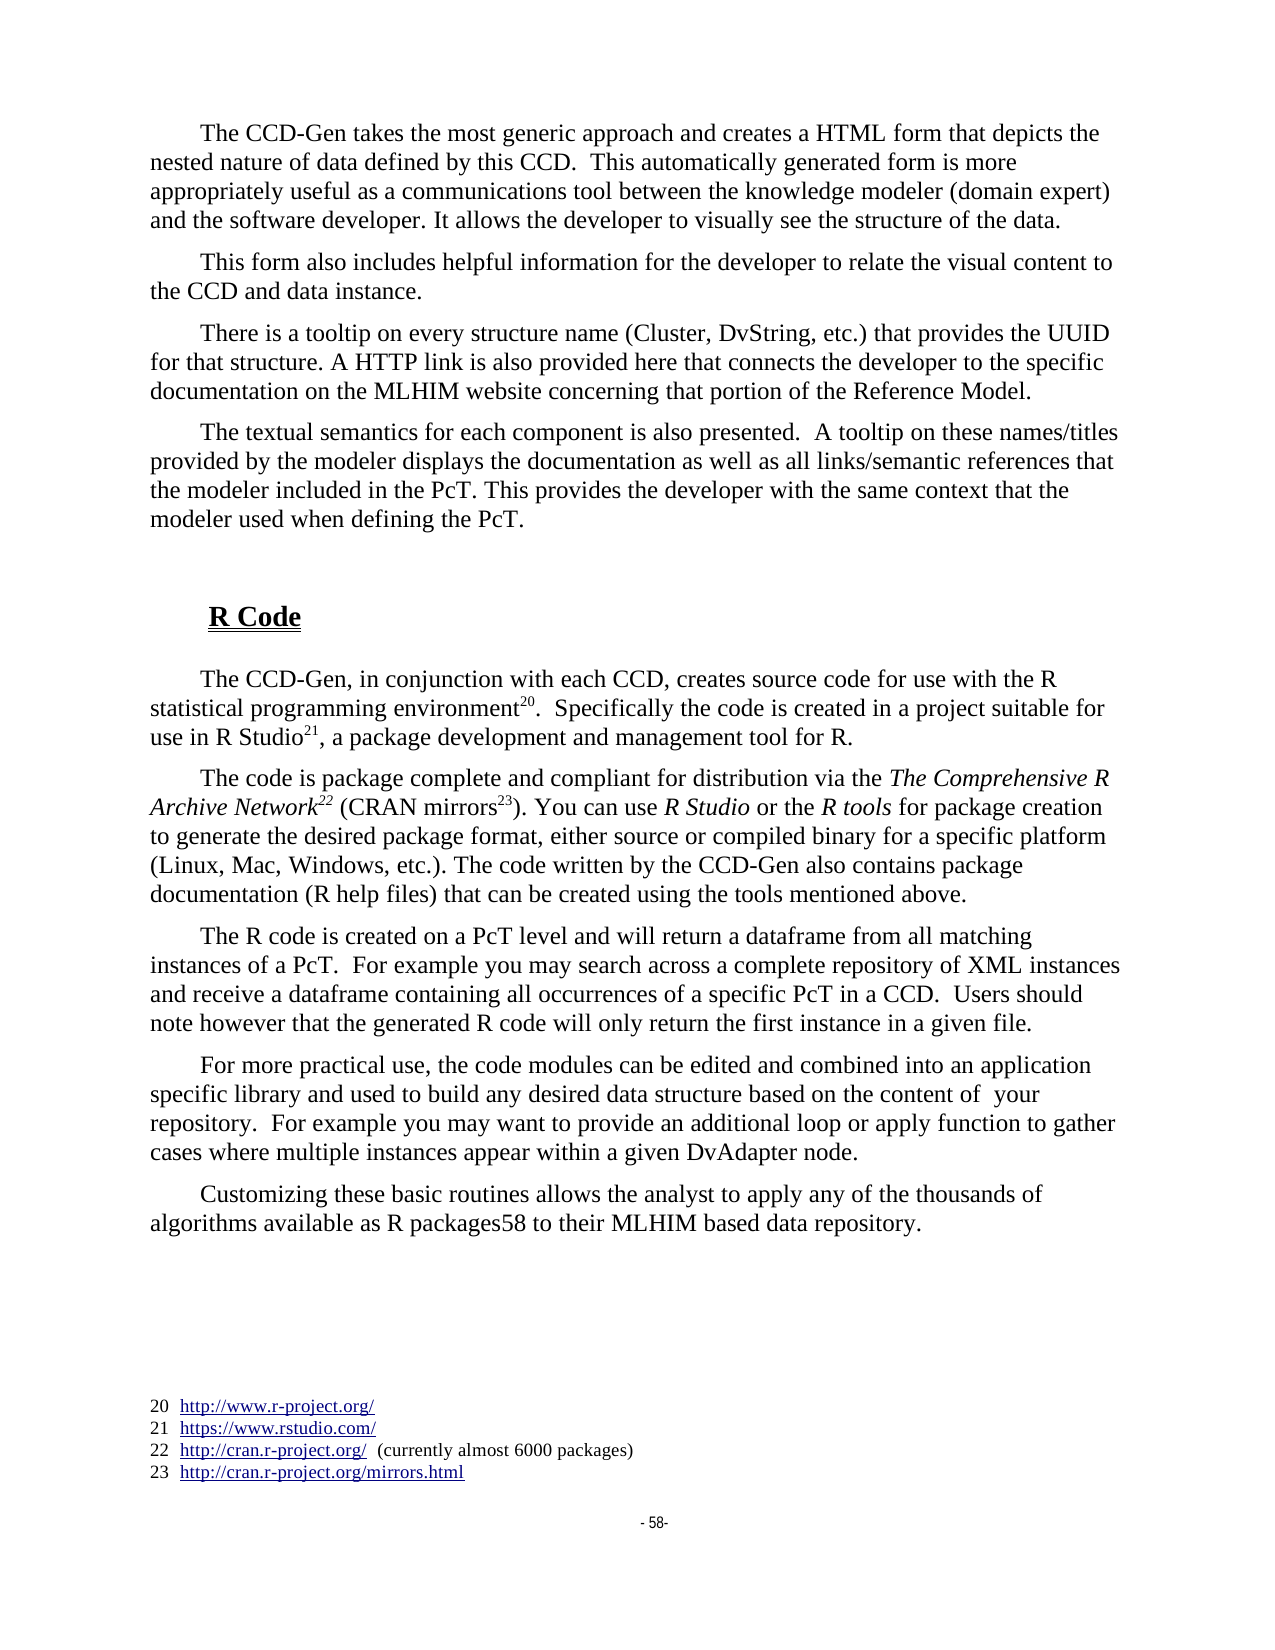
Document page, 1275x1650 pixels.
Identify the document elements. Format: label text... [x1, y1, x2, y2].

text http://www.r-project.org/ [150, 1394, 1125, 1417]
text The textual semantics for each component is also presented. A tooltip on these names/titles provided by the modeler displays the documentation as well as all links/semantic references that the modeler included in the PcT. This provides the developer with the same context that the modeler used when defining the PcT. [150, 417, 1125, 533]
text This form also includes helpful information for the developer to relate the visual content to the CCD and data instance. [150, 247, 1125, 305]
text http://cran.r-project.org/ (currently almost 6000 packages) [150, 1439, 1125, 1461]
text https://www.rstudio.com/ [150, 1417, 1125, 1439]
subtitle R Code [150, 600, 1125, 633]
text The code is package complete and compliant for distribution via the The Comprehensive R Archive Network (CRAN mirrors). You can use R Studio or the R tools for package creation to generate the desired package format, either source or compiled binary for a specific platform (Linux, Mac, Windows, etc.). The code written by the CCD-Gen also contains package documentation (R help files) that can be created using the tools mentioned above. [150, 763, 1125, 908]
text For more practical use, the code modules can be edited and combined into an application specific library and used to build any desired data structure based on the content of your repository. For example you may want to provide an additional loop or apply function to gather cases where multiple instances appear within a given DvAdapter node. [150, 1050, 1125, 1166]
text There is a tooltip on every structure name (Cluster, DvString, etc.) that provides the UUID for that structure. A HTTP link is also provided here that connects the developer to the specific documentation on the MLHIM website concerning that portion of the Reference Model. [150, 317, 1125, 405]
text The CCD-Gen takes the most generic approach and creates a HTML form that depicts the nested nature of data defined by this CCD. This automatically generated form is more appropriately useful as a communications tool between the knowledge modeler (domain expert) and the software developer. It allows the developer to visually see the structure of the data. [150, 118, 1125, 234]
text The CCD-Gen, in conjunction with each CCD, creates source code for use with the R statistical programming environment. Specifically the code is created in a project suitable for use in R Studio, a package development and management tool for R. [150, 663, 1125, 751]
text http://cran.r-project.org/mirrors.html [150, 1461, 1125, 1483]
text Customizing these basic routines allows the analyst to apply any of the thousands of algorithms available as R packages55 to their MLHIM based data repository. [150, 1178, 1125, 1237]
text The R code is created on a PcT level and will return a dataframe from all matching instances of a PcT. For example you may search across a complete repository of XML instances and receive a dataframe containing all occurrences of a specific PcT in a CCD. Users should note however that the generated R code will only return the first instance in a given file. [150, 921, 1125, 1037]
